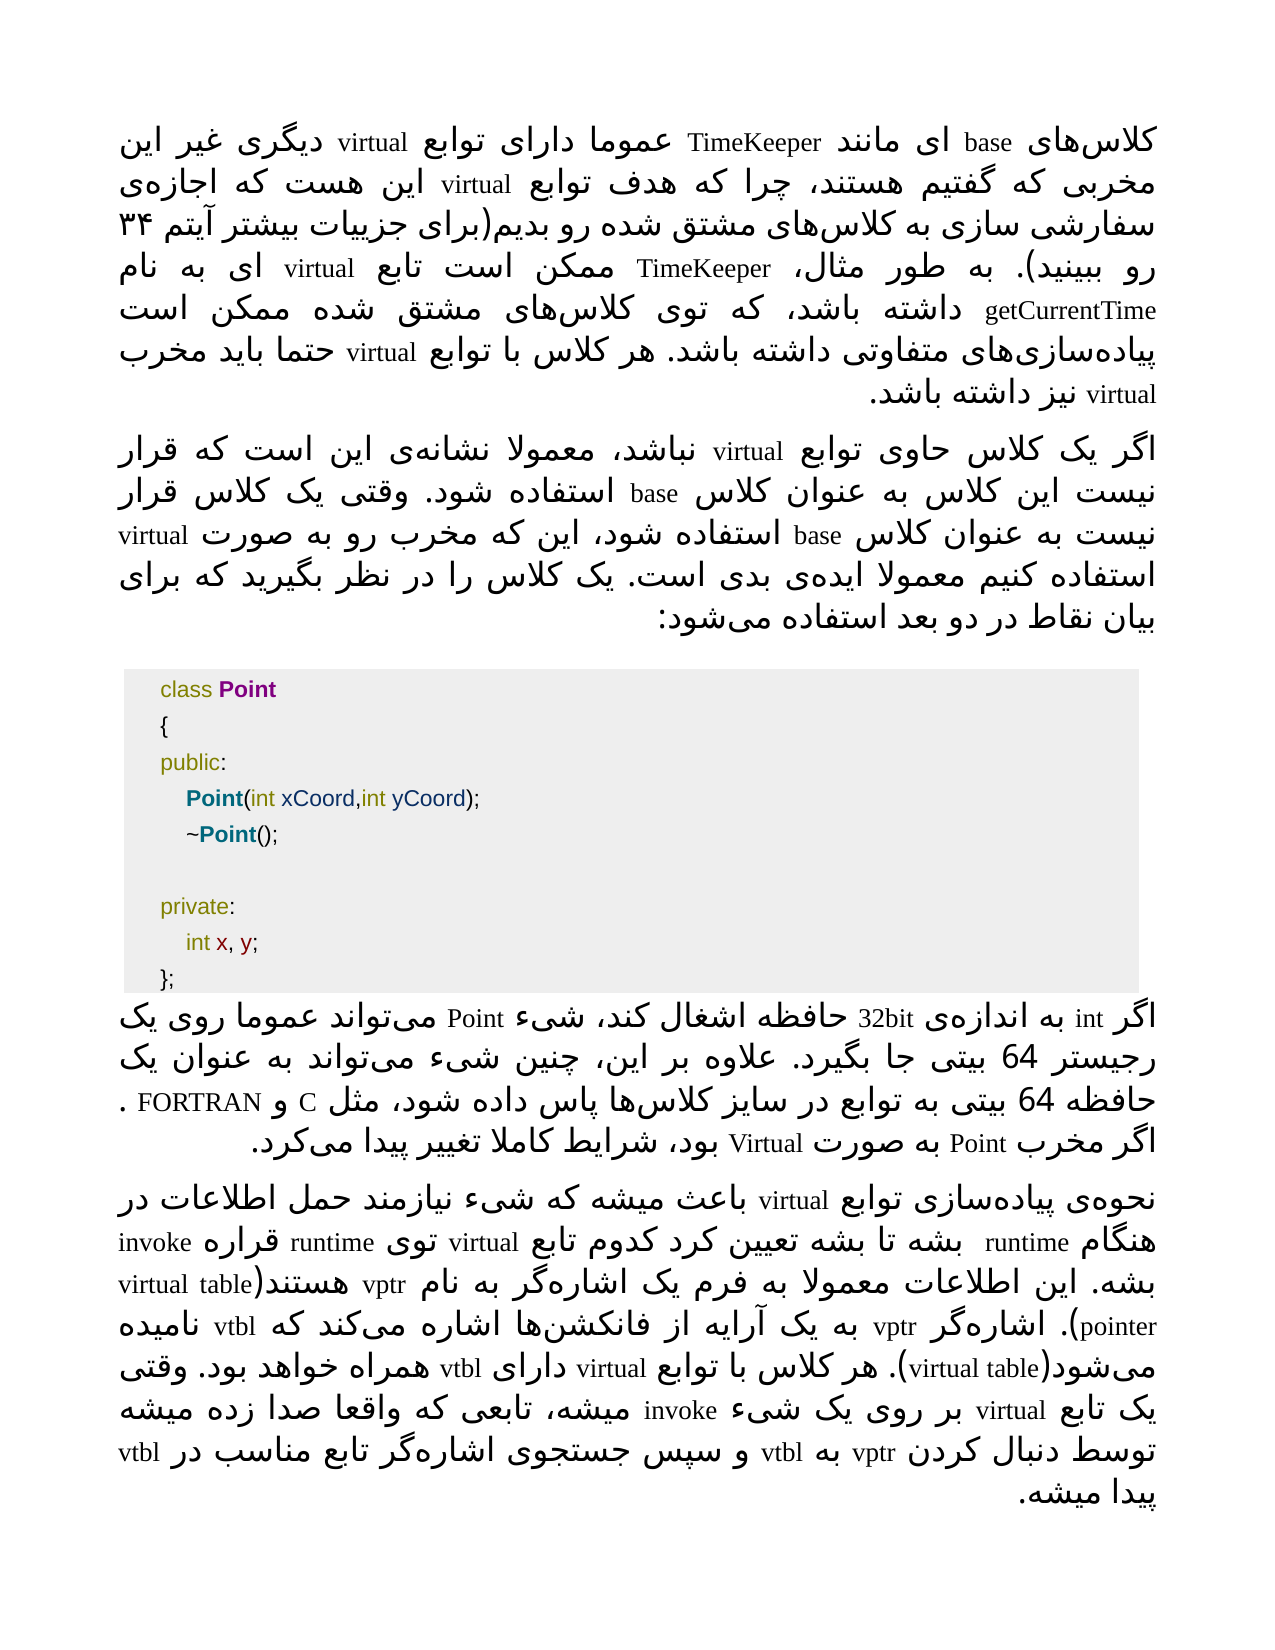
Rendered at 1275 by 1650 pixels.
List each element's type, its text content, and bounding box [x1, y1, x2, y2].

text }; [124, 957, 1139, 993]
text ~Point(); [124, 813, 1139, 849]
text int x, y; [124, 921, 1139, 957]
text private: [124, 885, 1139, 921]
text Point(int xCoord,int yCoord); [124, 777, 1139, 813]
text { [124, 705, 1139, 741]
text class Point [124, 669, 1139, 705]
text اگر یک کلاس حاوی توابع virtual نباشد، معمولا نشانه‌ی این است که قرار نیست این کلاس به عنوان کلاس base استفاده شود. وقتی یک کلاس قرار نیست به عنوان کلاس base استفاده شود، این که مخرب رو به صورت virtual استفاده کنیم معمولا ایده‌ی بدی است. یک کلاس را در نظر بگیرید که برای بیان نقاط در دو بعد استفاده می‌شود: [118, 427, 1157, 636]
text کلاس‌های base ای مانند TimeKeeper عموما دارای توابع virtual دیگری غیر این مخربی که گفتیم هستند، چرا که هدف توابع virtual این هست که اجازه‌ی سفارشی سازی به کلاس‌های مشتق شده رو بدیم(برای جزییات بیشتر آیتم ۳۴ رو ببینید). به طور مثال، TimeKeeper ممکن است تابع virtual ای به نام getCurrentTime داشته باشد، که توی کلاس‌های مشتق شده ممکن است پیاده‌سازی‌های متفاوتی داشته باشد. هر کلاس با توابع virtual حتما باید مخرب virtual نیز داشته باشد. [118, 118, 1157, 412]
text public: [124, 741, 1139, 777]
text نحوه‌ی پیاده‌سازی توابع virtual باعث میشه که شیء نیازمند حمل اطلاعات در هنگام runtime بشه تا بشه تعیین کرد کدوم تابع virtual توی runtime قراره invoke بشه. این اطلاعات معمولا به فرم یک اشاره‌گر به نام vptr هستند(virtual table pointer). اشاره‌گر vptr به یک آرایه از فانکشن‌ها اشاره می‌کند که vtbl نامیده می‌شود(virtual table). هر کلاس با توابع virtual دارای vtbl همراه خواهد بود. وقتی یک تابع virtual بر روی یک شیء invoke میشه، تابعی که واقعا صدا زده میشه توسط دنبال کردن vptr به vtbl و سپس جستجوی اشاره‌گر تابع مناسب در vtbl پیدا میشه. [118, 1176, 1157, 1512]
text اگر int به اندازه‌ی 32bit حافظه اشغال کند، شیء Point می‌تواند عموما روی یک رجیستر 64 بیتی جا بگیرد. علاوه بر این، چنین شیء می‌تواند به عنوان یک حافظه 64 بیتی به توابع در سایز کلاس‌ها پاس داده شود، مثل C و FORTRAN . اگر مخرب Point به صورت Virtual بود، شرایط کاملا تغییر پیدا می‌کرد. [118, 993, 1157, 1161]
